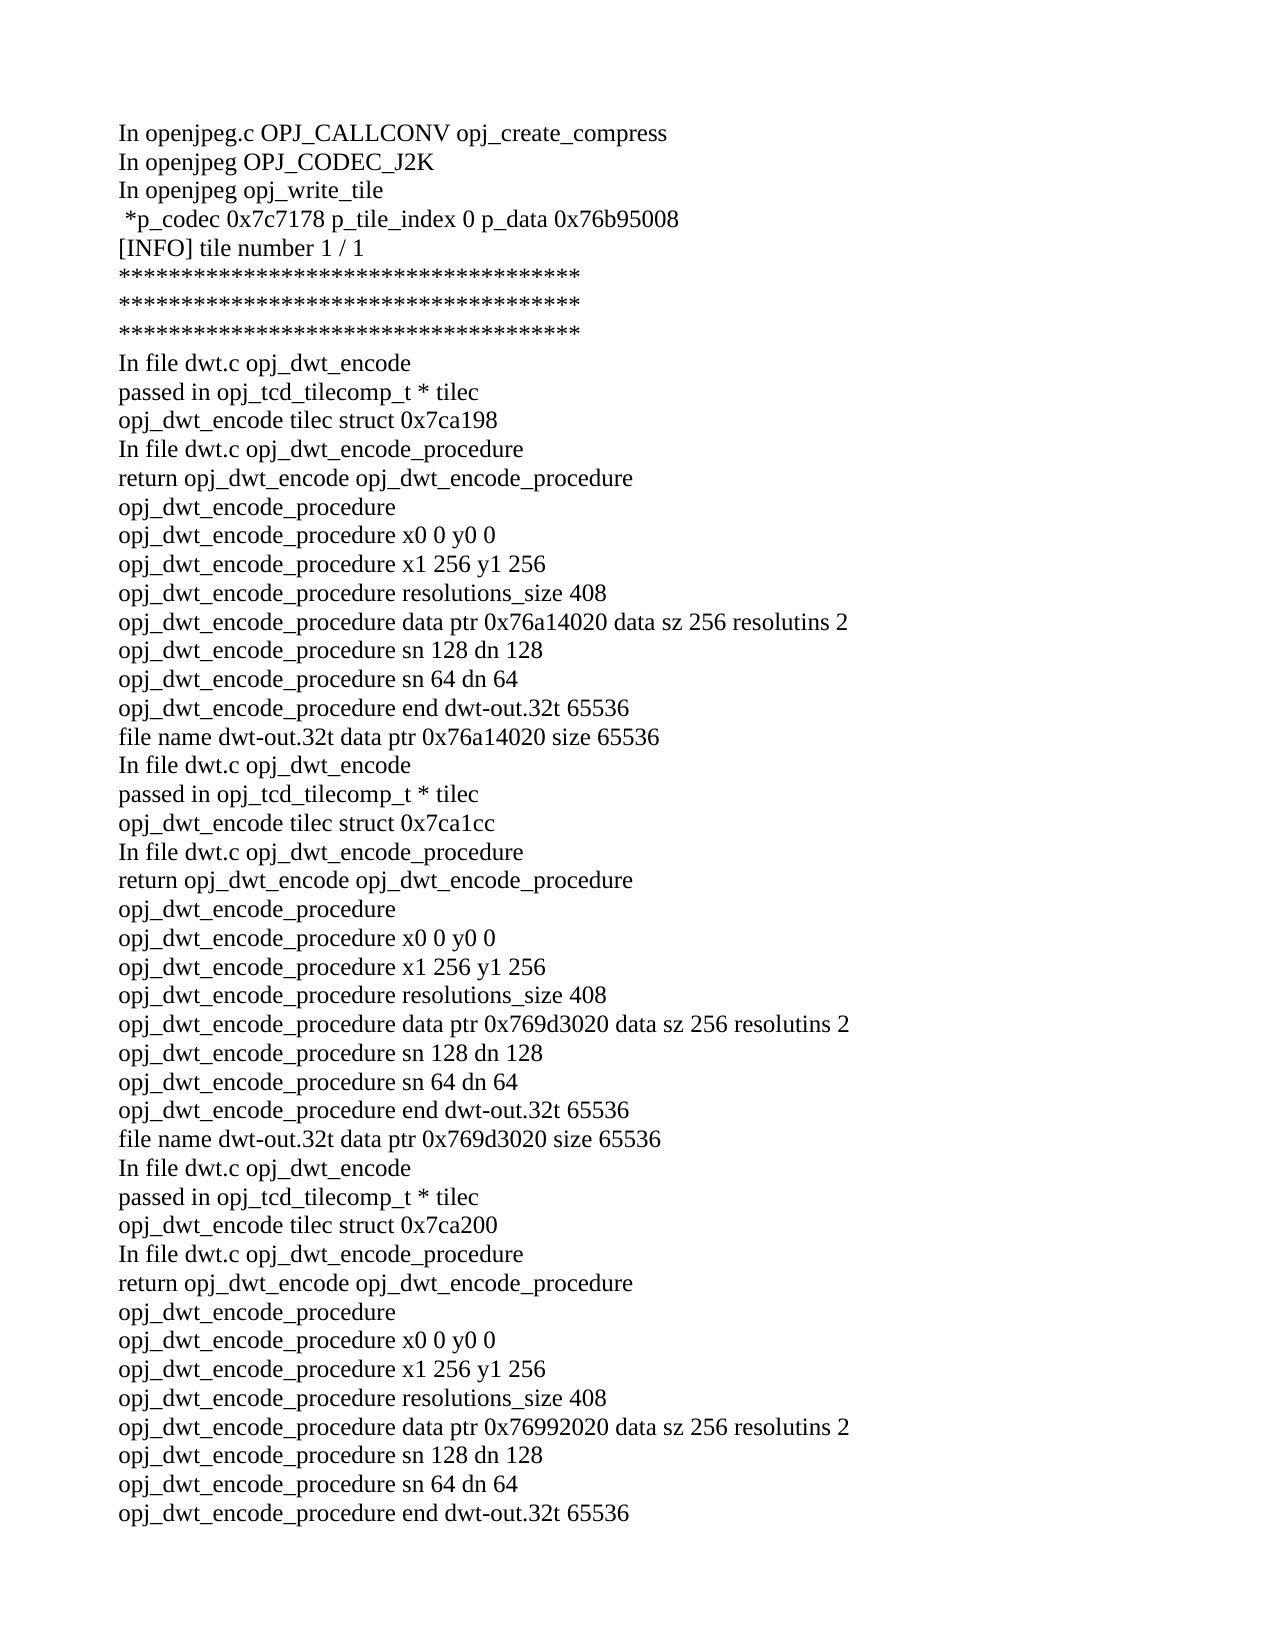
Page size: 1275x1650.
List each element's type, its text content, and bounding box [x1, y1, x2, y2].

text opj_dwt_encode_procedure [118, 1297, 1157, 1326]
text opj_dwt_encode_procedure sn 64 dn 64 [118, 1067, 1157, 1096]
text opj_dwt_encode_procedure data ptr 0x76a14020 data sz 256 resolutins 2 [118, 607, 1157, 636]
text return opj_dwt_encode opj_dwt_encode_procedure [118, 1268, 1157, 1297]
text In file dwt.c opj_dwt_encode_procedure [118, 434, 1157, 463]
text *p_codec 0x7c7178 p_tile_index 0 p_data 0x76b95008 [118, 204, 1157, 233]
text opj_dwt_encode tilec struct 0x7ca200 [118, 1211, 1157, 1239]
text opj_dwt_encode_procedure data ptr 0x76992020 data sz 256 resolutins 2 [118, 1412, 1157, 1441]
text In file dwt.c opj_dwt_encode_procedure [118, 837, 1157, 866]
text [INFO] tile number 1 / 1 [118, 233, 1157, 262]
text opj_dwt_encode_procedure end dwt-out.32t 65536 [118, 1096, 1157, 1124]
text opj_dwt_encode_procedure x1 256 y1 256 [118, 1354, 1157, 1383]
text opj_dwt_encode_procedure end dwt-out.32t 65536 [118, 693, 1157, 722]
text In file dwt.c opj_dwt_encode_procedure [118, 1239, 1157, 1268]
text passed in opj_tcd_tilecomp_t * tilec [118, 377, 1157, 406]
text In file dwt.c opj_dwt_encode [118, 1153, 1157, 1182]
text opj_dwt_encode_procedure data ptr 0x769d3020 data sz 256 resolutins 2 [118, 1009, 1157, 1038]
text In file dwt.c opj_dwt_encode [118, 751, 1157, 779]
text opj_dwt_encode_procedure x0 0 y0 0 [118, 521, 1157, 549]
text ************************************* [118, 291, 1157, 319]
text In file dwt.c opj_dwt_encode [118, 348, 1157, 377]
text opj_dwt_encode_procedure sn 128 dn 128 [118, 1441, 1157, 1469]
text opj_dwt_encode_procedure x1 256 y1 256 [118, 549, 1157, 578]
text opj_dwt_encode_procedure [118, 492, 1157, 521]
text In openjpeg opj_write_tile [118, 176, 1157, 204]
text opj_dwt_encode_procedure sn 128 dn 128 [118, 1038, 1157, 1067]
text opj_dwt_encode_procedure end dwt-out.32t 65536 [118, 1498, 1157, 1527]
text ************************************* [118, 262, 1157, 291]
text opj_dwt_encode_procedure sn 128 dn 128 [118, 636, 1157, 664]
text opj_dwt_encode tilec struct 0x7ca1cc [118, 808, 1157, 837]
text opj_dwt_encode tilec struct 0x7ca198 [118, 406, 1157, 434]
text passed in opj_tcd_tilecomp_t * tilec [118, 779, 1157, 808]
text opj_dwt_encode_procedure sn 64 dn 64 [118, 664, 1157, 693]
text file name dwt-out.32t data ptr 0x769d3020 size 65536 [118, 1124, 1157, 1153]
text In openjpeg OPJ_CODEC_J2K [118, 147, 1157, 176]
text opj_dwt_encode_procedure [118, 894, 1157, 923]
text opj_dwt_encode_procedure sn 64 dn 64 [118, 1469, 1157, 1498]
text return opj_dwt_encode opj_dwt_encode_procedure [118, 866, 1157, 894]
text opj_dwt_encode_procedure resolutions_size 408 [118, 578, 1157, 607]
text opj_dwt_encode_procedure x1 256 y1 256 [118, 952, 1157, 981]
text file name dwt-out.32t data ptr 0x76a14020 size 65536 [118, 722, 1157, 751]
text opj_dwt_encode_procedure x0 0 y0 0 [118, 1326, 1157, 1354]
text return opj_dwt_encode opj_dwt_encode_procedure [118, 463, 1157, 492]
text opj_dwt_encode_procedure x0 0 y0 0 [118, 923, 1157, 952]
text opj_dwt_encode_procedure resolutions_size 408 [118, 1383, 1157, 1412]
text ************************************* [118, 319, 1157, 348]
text opj_dwt_encode_procedure resolutions_size 408 [118, 981, 1157, 1009]
text passed in opj_tcd_tilecomp_t * tilec [118, 1182, 1157, 1211]
text In openjpeg.c OPJ_CALLCONV opj_create_compress [118, 118, 1157, 147]
